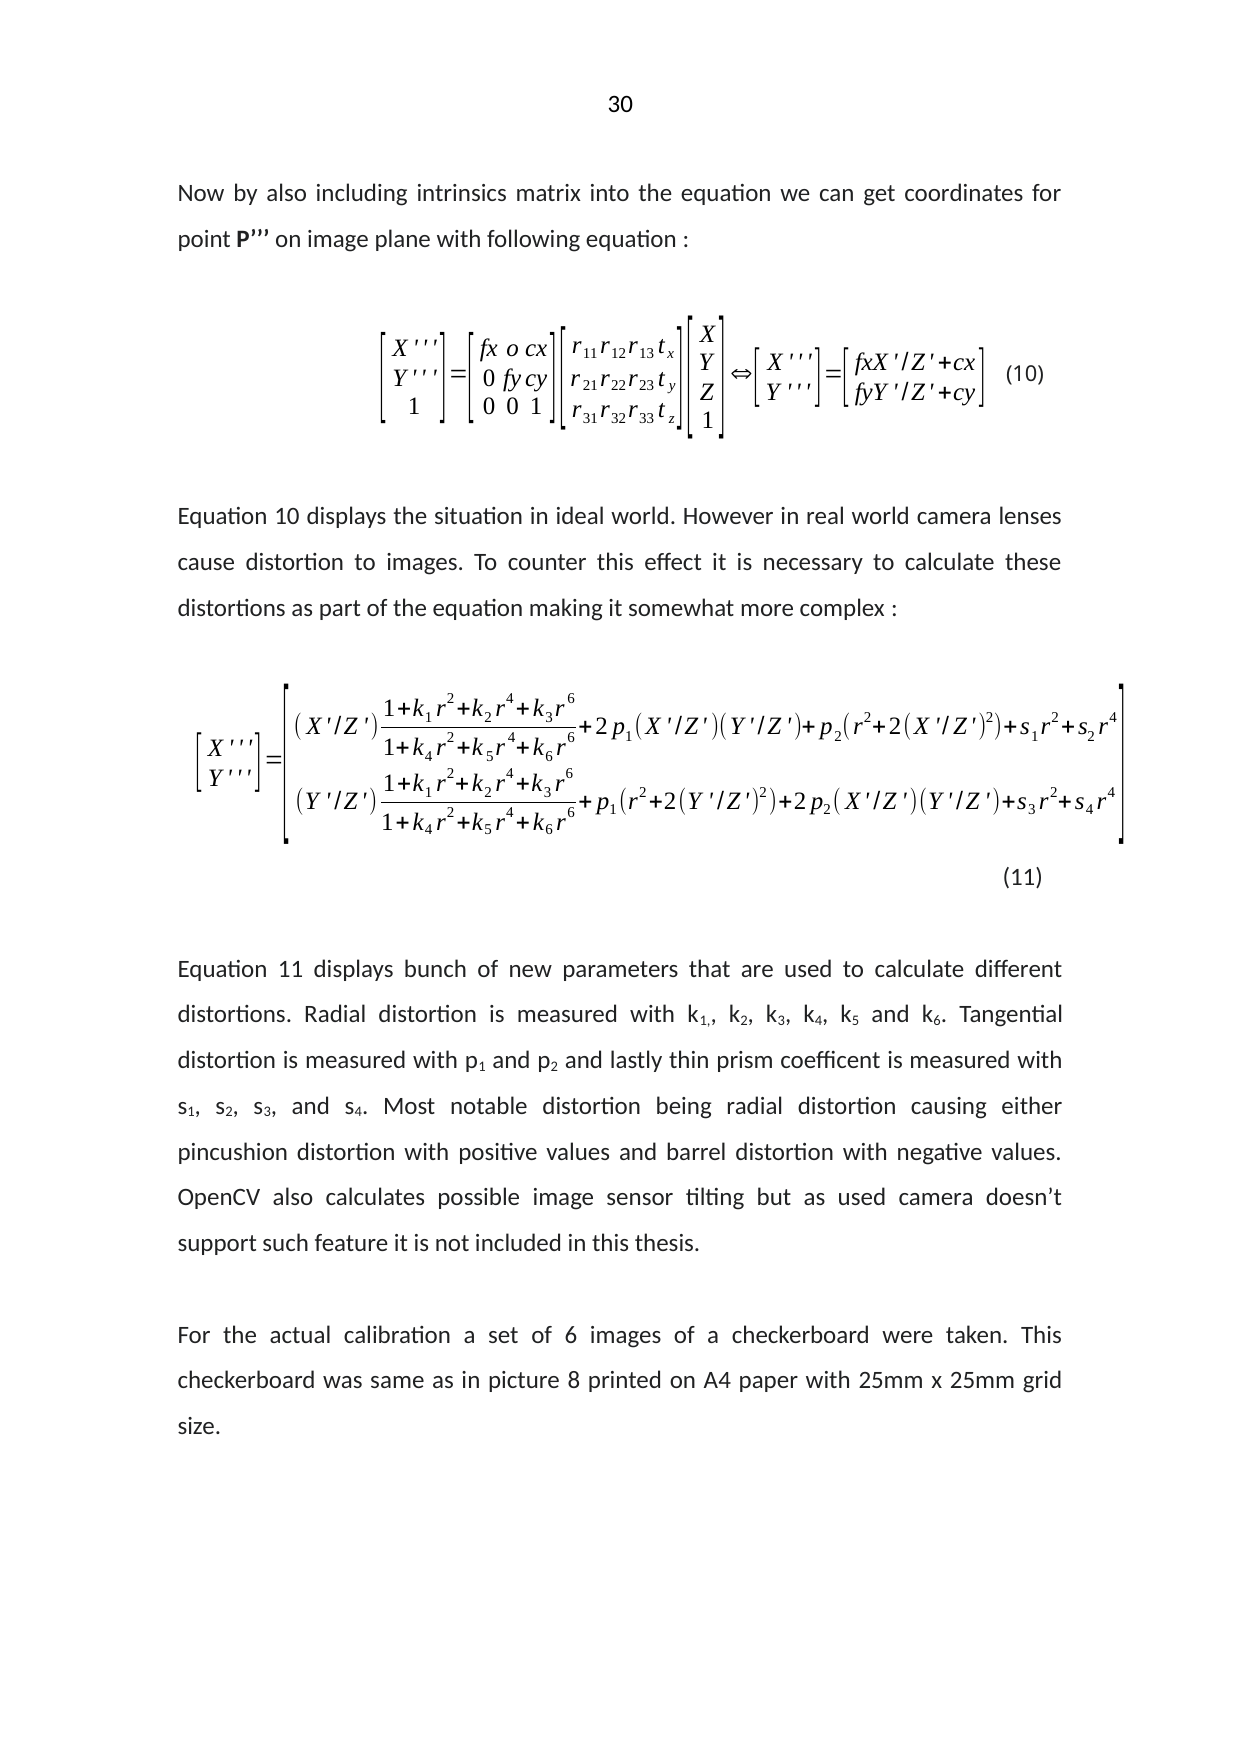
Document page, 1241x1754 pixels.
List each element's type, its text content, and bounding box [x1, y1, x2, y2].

text Equation 10 displays the situation in ideal world. However in real world camera lenses cause distortion to images. To counter this effect it is necessary to calculate these distortions as part of the equation making it somewhat more complex : [177, 500, 1063, 622]
text (11) [177, 683, 1063, 892]
text Equation 11 displays bunch of new parameters that are used to calculate different distortions. Radial distortion is measured with k1,, k2, k3, k4, k5 and k6. Tangential distortion is measured with p1 and p2 and lastly thin prism coefficent is measured with s1, s2, s3, and s4. Most notable distortion being radial distortion causing either pincushion distortion with positive values and barrel distortion with negative values. OpenCV also calculates possible image sensor tilting but as used camera doesn’t support such feature it is not included in this thesis. [177, 953, 1063, 1258]
text For the actual calibration a set of 6 images of a checkerboard were taken. This checkerboard was same as in picture 8 printed on A4 paper with 25mm x 25mm grid size. [177, 1319, 1063, 1441]
text Now by also including intrinsics matrix into the equation we can get coordinates for point P’’’ on image plane with following equation : [177, 177, 1063, 253]
text (10) [177, 314, 1063, 440]
